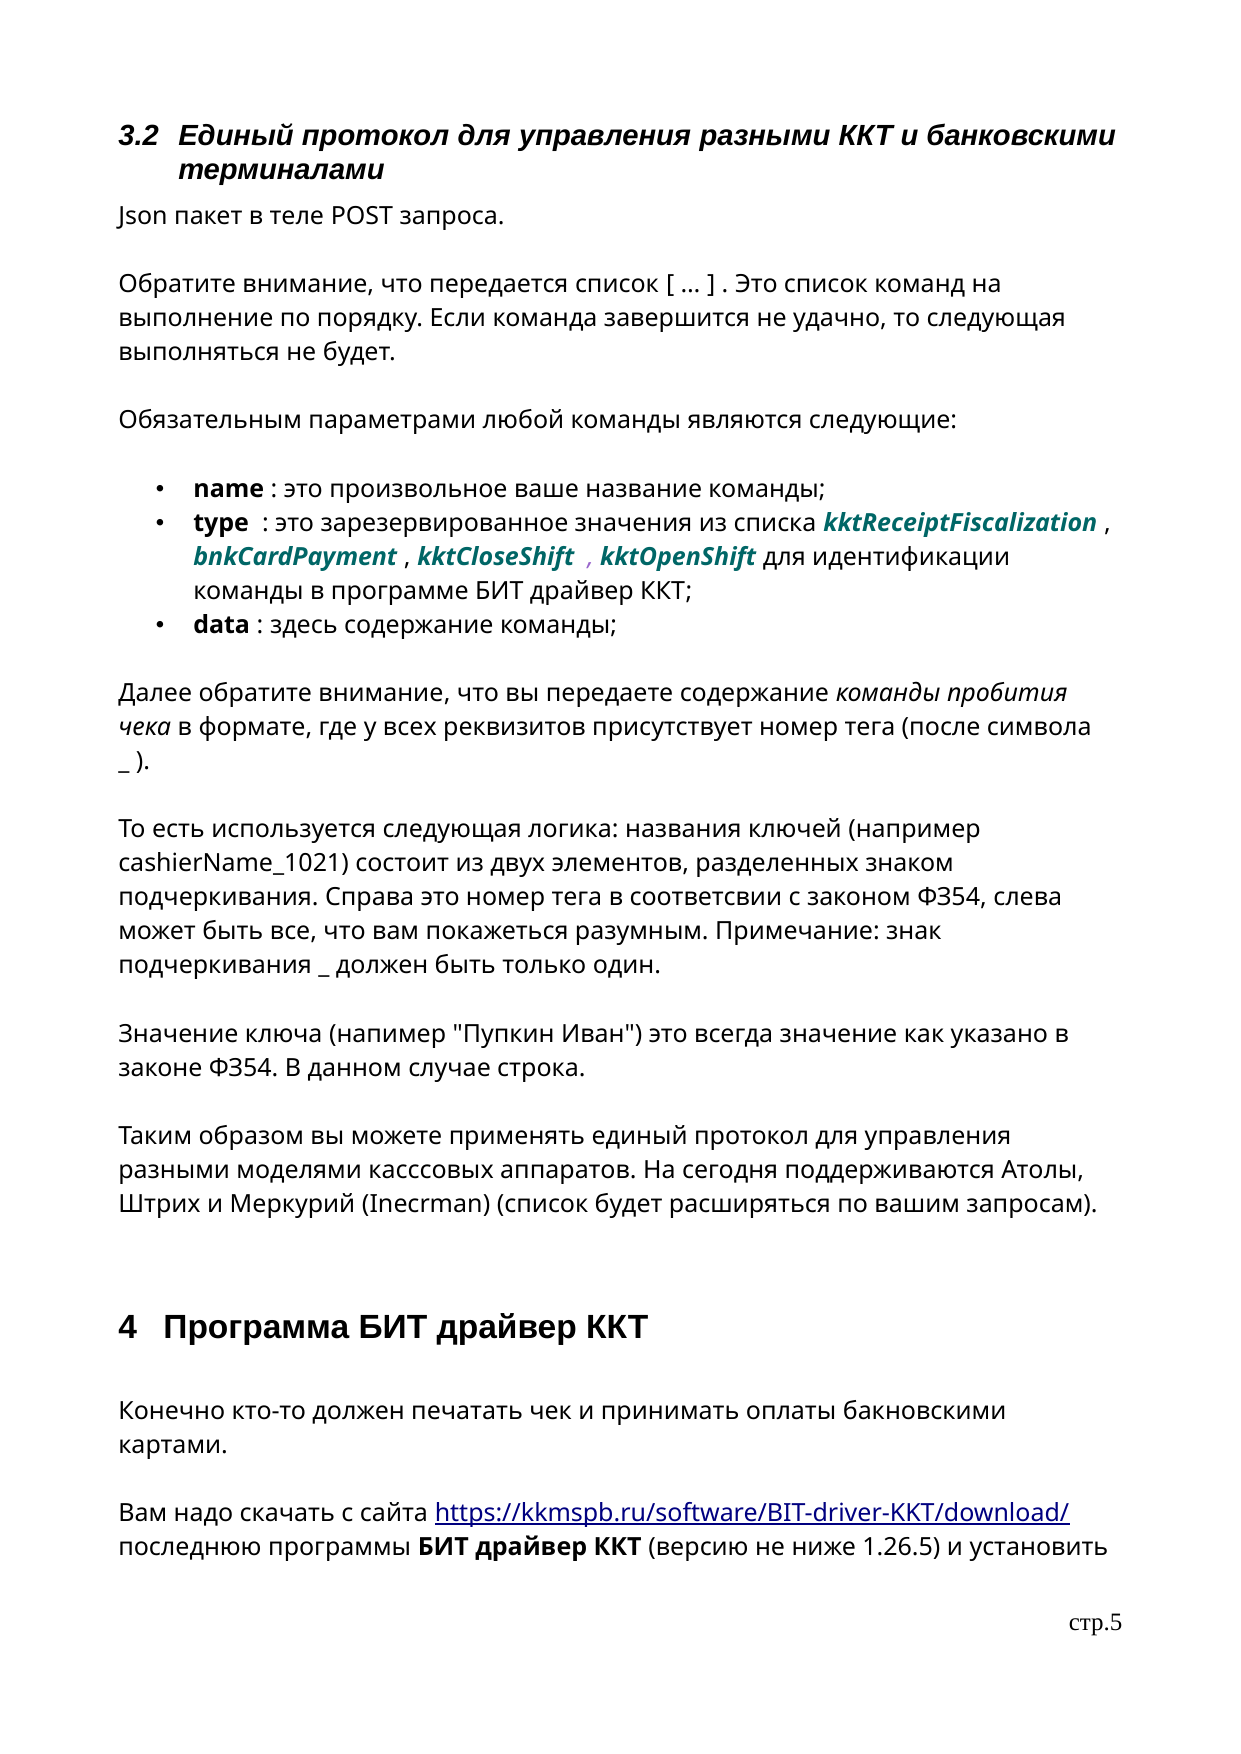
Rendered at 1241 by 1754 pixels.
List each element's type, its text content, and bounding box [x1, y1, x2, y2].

text Таким образом вы можете применять единый протокол для управления разными моделями касссовых аппаратов. На сегодня поддерживаются Атолы, Штрих и Меркурий (Inecrman) (список будет расширяться по вашим запросам). [118, 1117, 1122, 1219]
text Обязательным параметрами любой команды являются следующие: [118, 402, 1122, 436]
list type : это зарезервированное значения из списка kktReceiptFiscalization , bnkCardPayment , kktCloseShift , kktOpenShift для идентификации команды в программе БИТ драйвер ККТ; [156, 504, 1122, 606]
list data : здесь содержание команды; [156, 606, 1122, 641]
subtitle Единый протокол для управления разными ККТ и банковскими терминалами [118, 118, 1122, 185]
text Обратите внимание, что передается список [ … ] . Это список команд на выполнение по порядку. Если команда завершится не удачно, то следующая выполняться не будет. [118, 266, 1122, 368]
text Json пакет в теле POST запроса. [118, 198, 1122, 232]
list name : это произвольное ваше название команды; [156, 470, 1122, 504]
text Конечно кто-то должен печатать чек и принимать оплаты бакновскими картами. [118, 1392, 1122, 1460]
text Значение ключа (напимер "Пупкин Иван") это всегда значение как указано в законе ФЗ54. В данном случае строка. [118, 1015, 1122, 1083]
text Вам надо скачать с сайта https://kkmspb.ru/software/BIT-driver-KKT/download/ последнюю программы БИТ драйвер ККТ (версию не ниже 1.26.5) и установить [118, 1494, 1122, 1563]
text Далее обратите внимание, что вы передаете содержание команды пробития чека в формате, где у всех реквизитов присутствует номер тега (после символа _ ). [118, 674, 1122, 777]
text То есть используется следующая логика: названия ключей (например cashierName_1021) состоит из двух элементов, разделенных знаком подчеркивания. Справа это номер тега в соответсвии с законом ФЗ54, слева может быть все, что вам покажеться разумным. Примечание: знак подчеркивания _ должен быть только один. [118, 811, 1122, 981]
subtitle Программа БИТ драйвер ККТ [118, 1307, 1122, 1346]
